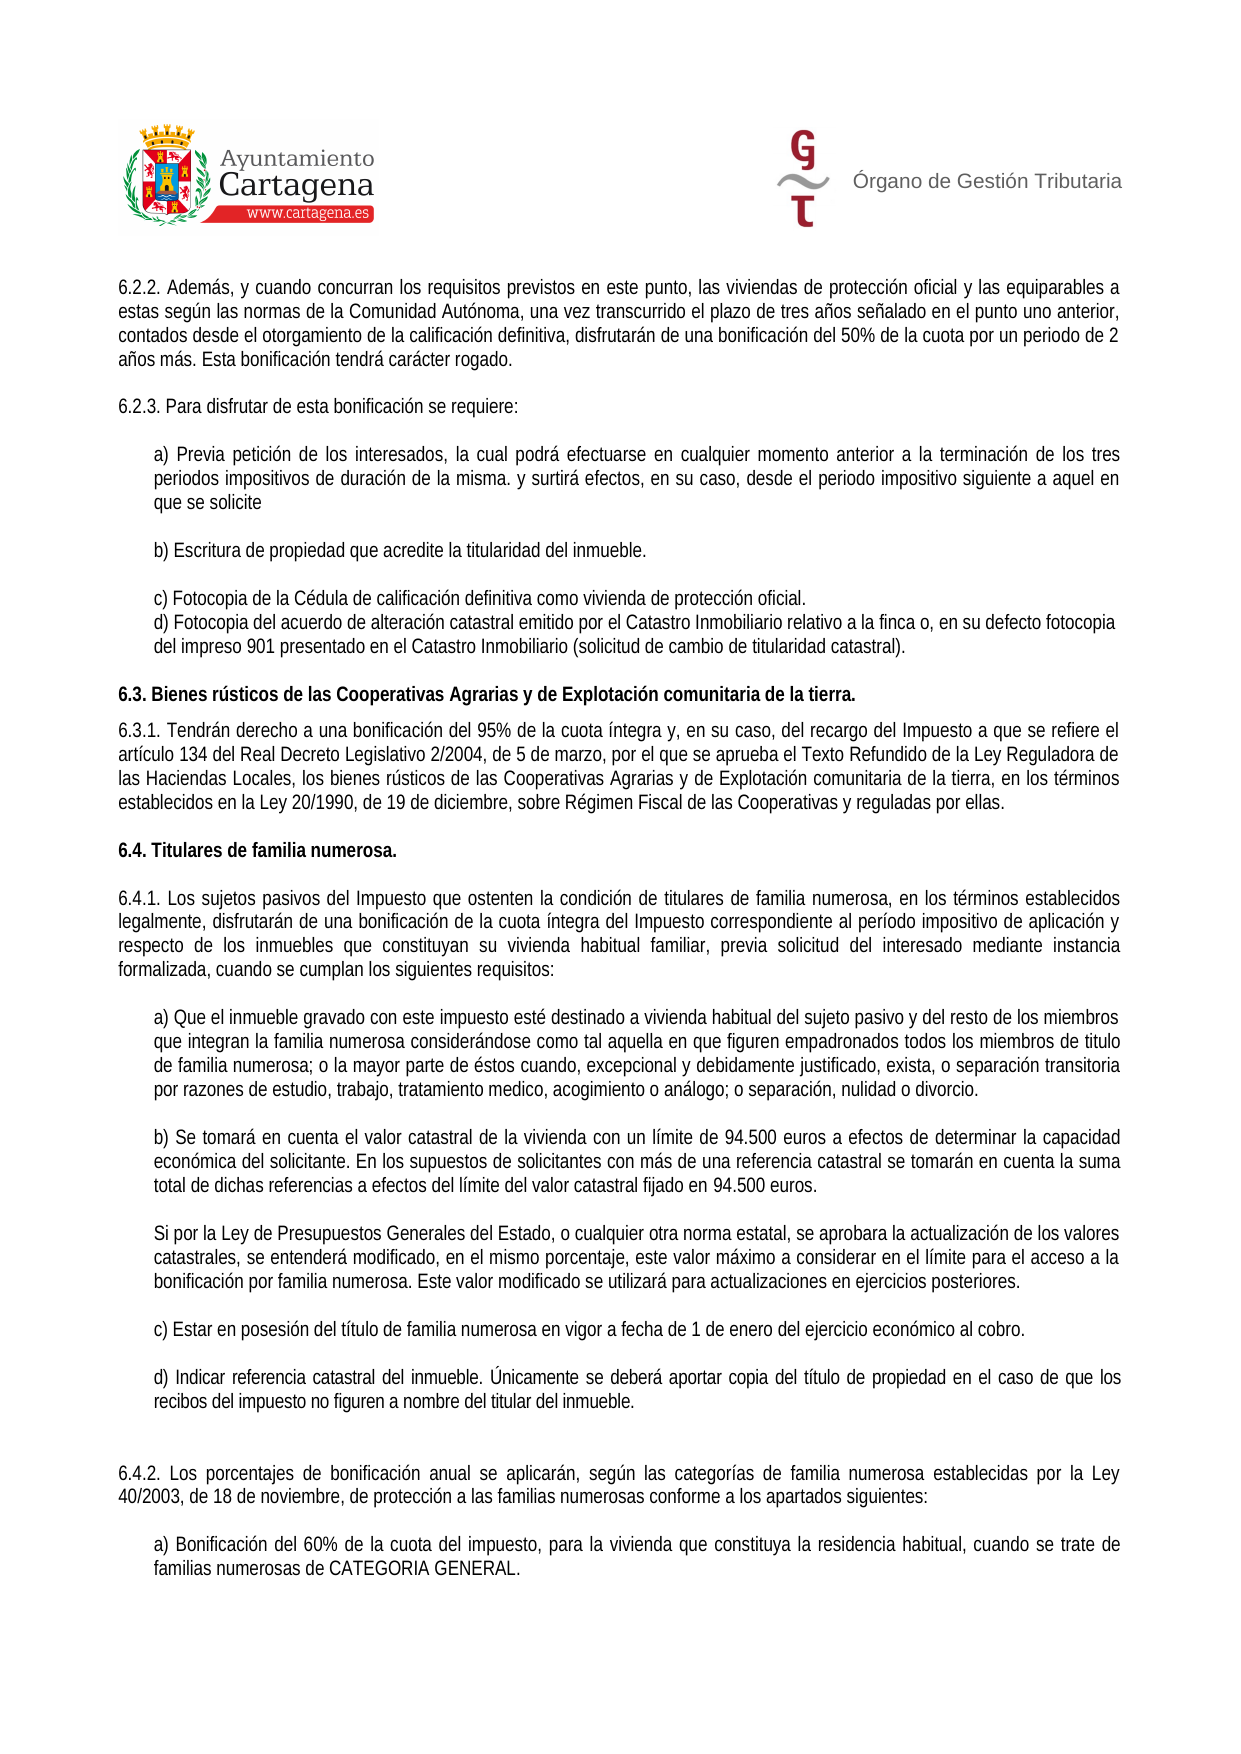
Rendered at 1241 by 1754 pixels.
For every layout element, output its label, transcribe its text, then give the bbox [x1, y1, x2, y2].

text a) Que el inmueble gravado con este impuesto esté destinado a vivienda habitual del sujeto pasivo y del resto de los miembros que integran la familia numerosa considerándose como tal aquella en que figuren empadronados todos los miembros de titulo de familia numerosa; o la mayor parte de éstos cuando, excepcional y debidamente justificado, exista, o separación transitoria por razones de estudio, trabajo, tratamiento medico, acogimiento o análogo; o separación, nulidad o divorcio. [153, 1005, 1122, 1101]
text c) Fotocopia de la Cédula de calificación definitiva como vivienda de protección oficial. [153, 586, 1122, 610]
text c) Estar en posesión del título de familia numerosa en vigor a fecha de 1 de enero del ejercicio económico al cobro. [153, 1317, 1122, 1341]
text d) Indicar referencia catastral del inmueble. Únicamente se deberá aportar copia del título de propiedad en el caso de que los recibos del impuesto no figuren a nombre del titular del inmueble. [153, 1365, 1122, 1413]
text 6.3.1. Tendrán derecho a una bonificación del 95% de la cuota íntegra y, en su caso, del recargo del Impuesto a que se refiere el artículo 134 del Real Decreto Legislativo 2/2004, de 5 de marzo, por el que se aprueba el Texto Refundido de la Ley Reguladora de las Haciendas Locales, los bienes rústicos de las Cooperativas Agrarias y de Explotación comunitaria de la tierra, en los términos establecidos en la Ley 20/1990, de 19 de diciembre, sobre Régimen Fiscal de las Cooperativas y reguladas por ellas. [118, 718, 1122, 814]
text 6.2.3. Para disfrutar de esta bonificación se requiere: [118, 394, 1122, 418]
text 6.3. Bienes rústicos de las Cooperativas Agrarias y de Explotación comunitaria de la tierra. [118, 682, 1122, 706]
text a) Previa petición de los interesados, la cual podrá efectuarse en cualquier momento anterior a la terminación de los tres periodos impositivos de duración de la misma. y surtirá efectos, en su caso, desde el periodo impositivo siguiente a aquel en que se solicite [153, 442, 1122, 514]
text b) Se tomará en cuenta el valor catastral de la vivienda con un límite de 94.500 euros a efectos de determinar la capacidad económica del solicitante. En los supuestos de solicitantes con más de una referencia catastral se tomarán en cuenta la suma total de dichas referencias a efectos del límite del valor catastral fijado en 94.500 euros. [153, 1125, 1122, 1197]
text d) Fotocopia del acuerdo de alteración catastral emitido por el Catastro Inmobiliario relativo a la finca o, en su defecto fotocopia del impreso 901 presentado en el Catastro Inmobiliario (solicitud de cambio de titularidad catastral). [153, 610, 1122, 658]
text a) Bonificación del 60% de la cuota del impuesto, para la vivienda que constituya la residencia habitual, cuando se trate de familias numerosas de CATEGORIA GENERAL. [153, 1532, 1122, 1580]
text b) Escritura de propiedad que acredite la titularidad del inmueble. [153, 538, 1122, 562]
text Si por la Ley de Presupuestos Generales del Estado, o cualquier otra norma estatal, se aprobara la actualización de los valores catastrales, se entenderá modificado, en el mismo porcentaje, este valor máximo a considerar en el límite para el acceso a la bonificación por familia numerosa. Este valor modificado se utilizará para actualizaciones en ejercicios posteriores. [153, 1221, 1122, 1293]
text 6.2.2. Además, y cuando concurran los requisitos previstos en este punto, las viviendas de protección oficial y las equiparables a estas según las normas de la Comunidad Autónoma, una vez transcurrido el plazo de tres años señalado en el punto uno anterior, contados desde el otorgamiento de la calificación definitiva, disfrutarán de una bonificación del 50% de la cuota por un periodo de 2 años más. Esta bonificación tendrá carácter rogado. [118, 274, 1122, 370]
text 6.4. Titulares de familia numerosa. [118, 838, 1122, 862]
picture [117, 119, 379, 236]
text 6.4.1. Los sujetos pasivos del Impuesto que ostenten la condición de titulares de familia numerosa, en los términos establecidos legalmente, disfrutarán de una bonificación de la cuota íntegra del Impuesto correspondiente al período impositivo de aplicación y respecto de los inmuebles que constituyan su vivienda habitual familiar, previa solicitud del interesado mediante instancia formalizada, cuando se cumplan los siguientes requisitos: [118, 886, 1122, 981]
text 6.4.2. Los porcentajes de bonificación anual se aplicarán, según las categorías de familia numerosa establecidas por la Ley 40/2003, de 18 de noviembre, de protección a las familias numerosas conforme a los apartados siguientes: [118, 1461, 1122, 1508]
